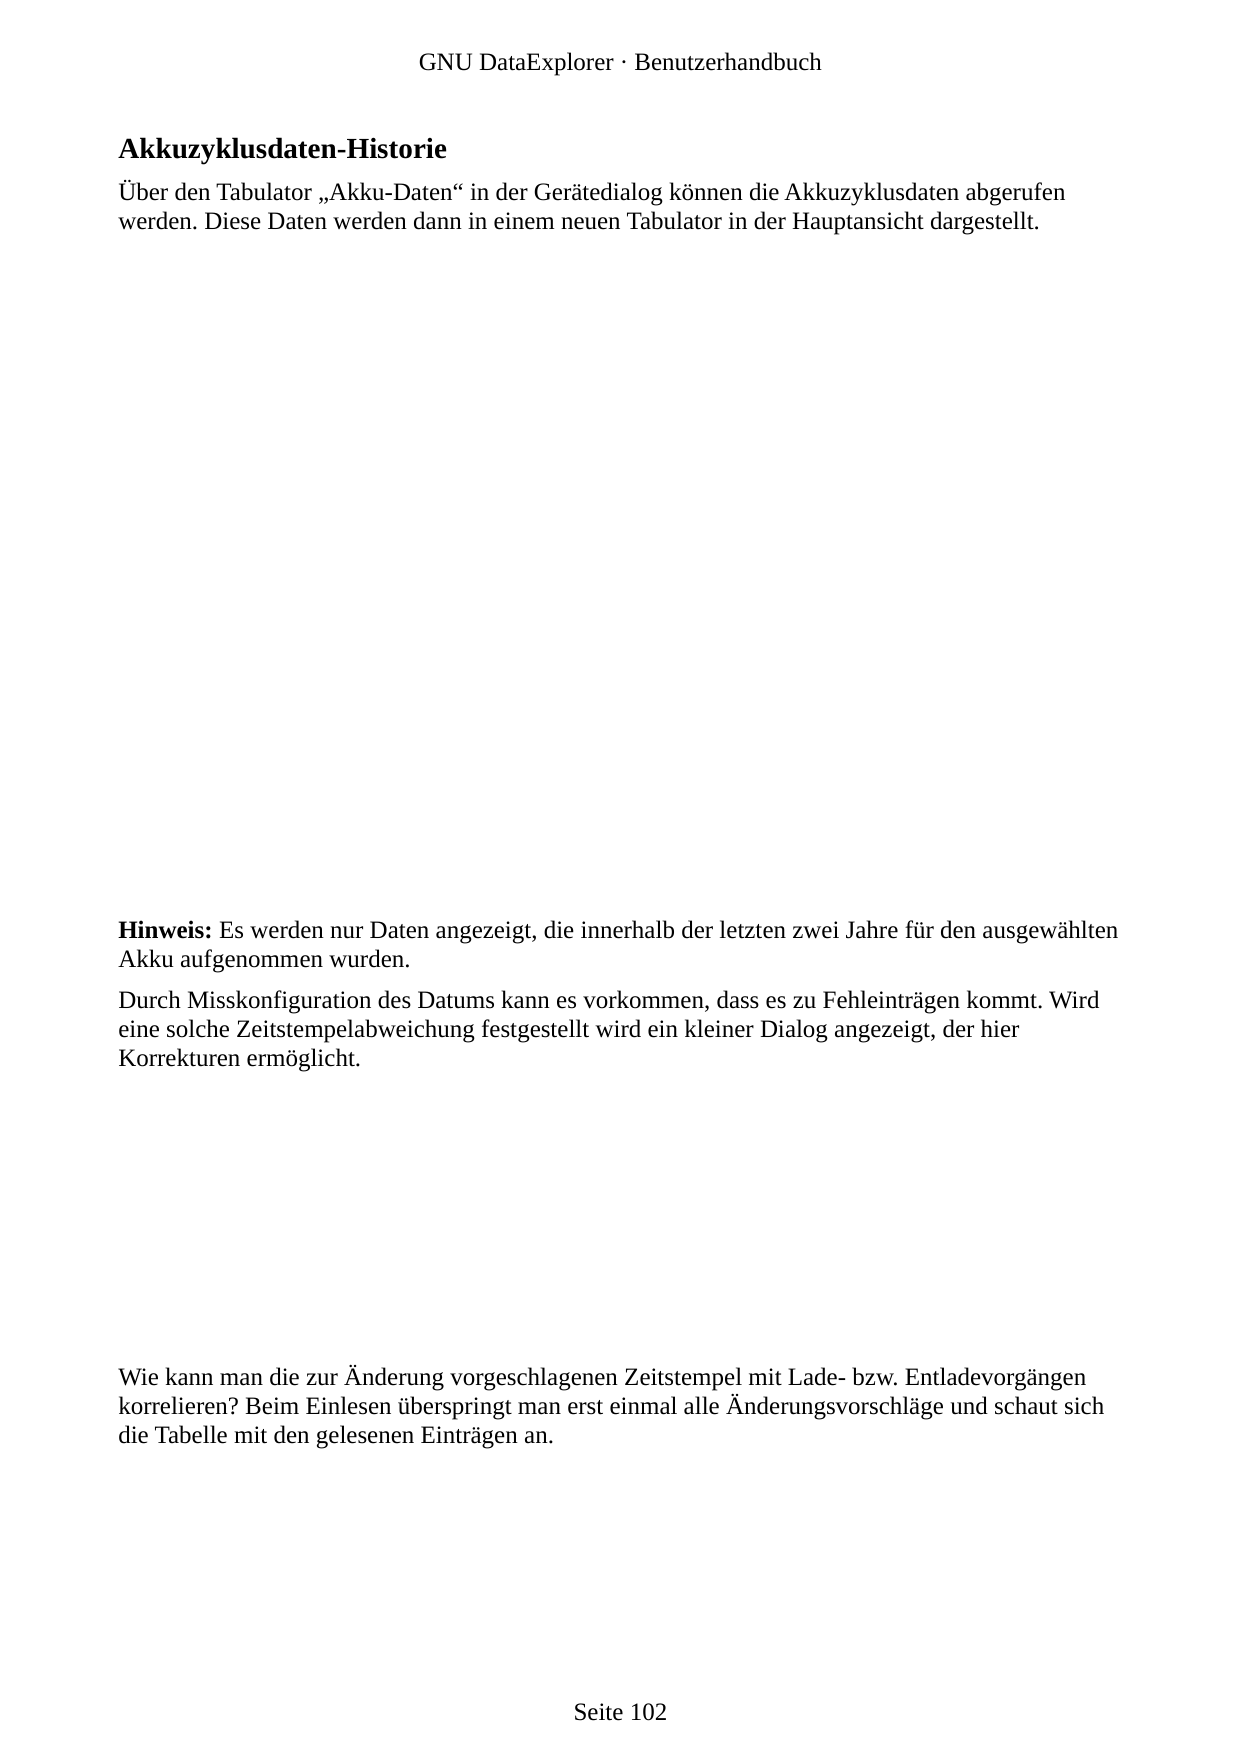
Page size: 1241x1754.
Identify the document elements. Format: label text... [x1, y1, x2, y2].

subtitle Akkuzyklusdaten-Historie [118, 131, 1122, 165]
text Wie kann man die zur Änderung vorgeschlagenen Zeitstempel mit Lade- bzw. Entladevorgängen korrelieren? Beim Einlesen überspringt man erst einmal alle Änderungsvorschläge und schaut sich die Tabelle mit den gelesenen Einträgen an. [118, 1362, 1122, 1448]
text Über den Tabulator „Akku-Daten“ in der Gerätedialog können die Akkuzyklusdaten abgerufen werden. Diese Daten werden dann in einem neuen Tabulator in der Hauptansicht dargestellt. [118, 177, 1122, 235]
text Durch Misskonfiguration des Datums kann es vorkommen, dass es zu Fehleinträgen kommt. Wird eine solche Zeitstempelabweichung festgestellt wird ein kleiner Dialog angezeigt, der hier Korrekturen ermöglicht. [118, 985, 1122, 1072]
text Hinweis: Es werden nur Daten angezeigt, die innerhalb der letzten zwei Jahre für den ausgewählten Akku aufgenommen wurden. [118, 915, 1122, 973]
